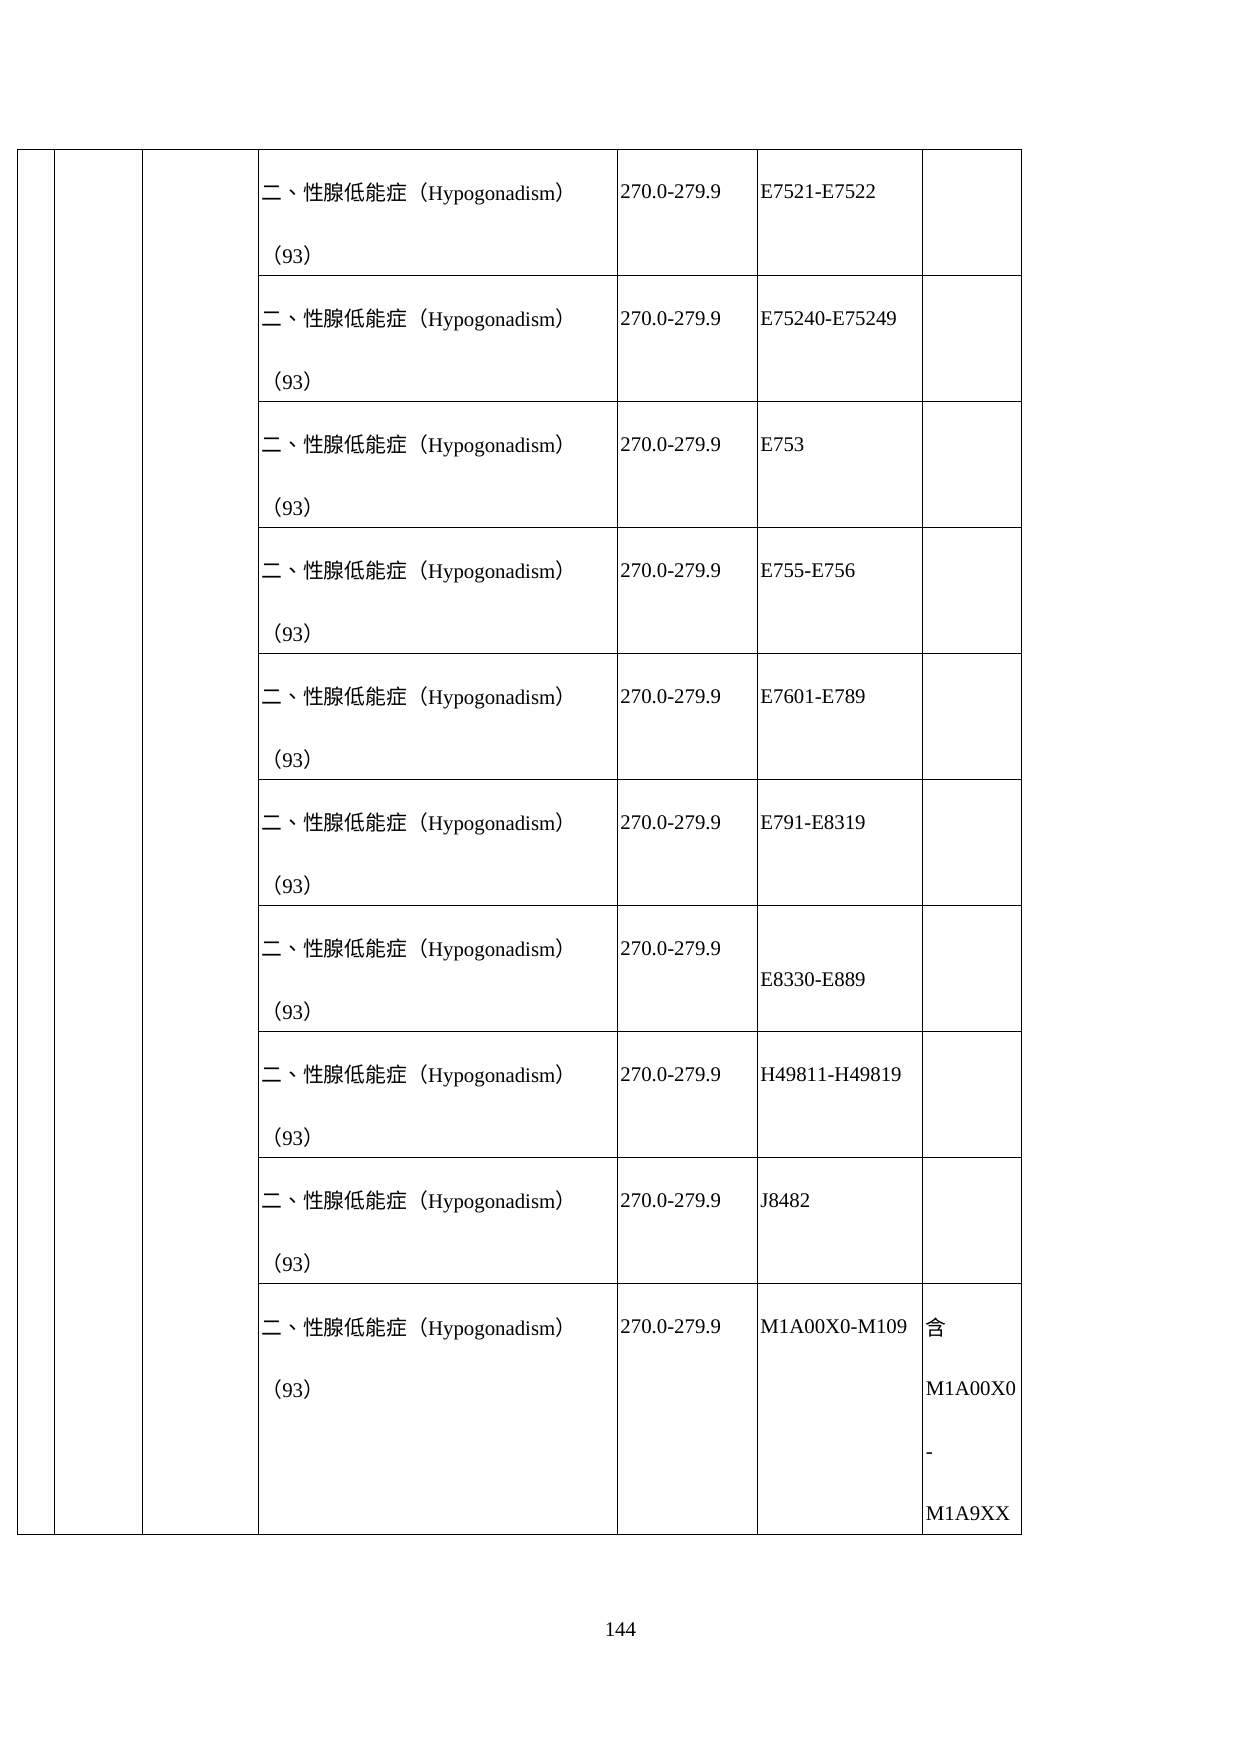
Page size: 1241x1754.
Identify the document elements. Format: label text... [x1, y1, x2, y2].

table_cell 二、性腺低能症（Hypogonadism）（93） [259, 402, 617, 527]
table_cell 二、性腺低能症（Hypogonadism）（93） [259, 1284, 617, 1534]
table_cell 270.0-279.9 [618, 1158, 757, 1283]
table_cell 270.0-279.9 [618, 528, 757, 653]
table_cell 270.0-279.9 [618, 654, 757, 779]
table_cell 270.0-279.9 [618, 1284, 757, 1534]
table_cell 270.0-279.9 [618, 276, 757, 401]
table_cell [923, 654, 1021, 779]
table_cell [923, 402, 1021, 527]
table_cell E7601-E789 [758, 654, 922, 779]
table_cell E791-E8319 [758, 780, 922, 905]
table_cell [55, 150, 142, 1534]
table_cell 270.0-279.9 [618, 906, 757, 1031]
table_cell E8330-E889 [758, 906, 922, 1031]
table_cell 270.0-279.9 [618, 780, 757, 905]
table_cell 含M1A00X0-M1A9XX [923, 1284, 1021, 1534]
table_cell 二、性腺低能症（Hypogonadism）（93） [259, 906, 617, 1031]
table_cell 二、性腺低能症（Hypogonadism）（93） [259, 654, 617, 779]
table_cell H49811-H49819 [758, 1032, 922, 1157]
table_cell M1A00X0-M109 [758, 1284, 922, 1534]
table_cell [923, 906, 1021, 1031]
table_cell E753 [758, 402, 922, 527]
table_cell 二、性腺低能症（Hypogonadism）（93） [259, 1032, 617, 1157]
table_cell [923, 780, 1021, 905]
table_cell 270.0-279.9 [618, 150, 757, 275]
table_cell 二、性腺低能症（Hypogonadism）（93） [259, 1158, 617, 1283]
table_cell [923, 1158, 1021, 1283]
table_cell [143, 150, 258, 1534]
table_cell J8482 [758, 1158, 922, 1283]
table_cell E755-E756 [758, 528, 922, 653]
table_cell 270.0-279.9 [618, 1032, 757, 1157]
table_cell 二、性腺低能症（Hypogonadism）（93） [259, 276, 617, 401]
table_cell [923, 1032, 1021, 1157]
table_cell [923, 528, 1021, 653]
table_cell 二、性腺低能症（Hypogonadism）（93） [259, 150, 617, 275]
table_cell 二、性腺低能症（Hypogonadism）（93） [259, 528, 617, 653]
table_cell [923, 150, 1021, 275]
table_cell [923, 276, 1021, 401]
table_cell 二、性腺低能症（Hypogonadism）（93） [259, 780, 617, 905]
table_cell 270.0-279.9 [618, 402, 757, 527]
table_cell E7521-E7522 [758, 150, 922, 275]
table_cell [18, 150, 54, 1534]
table_cell E75240-E75249 [758, 276, 922, 401]
